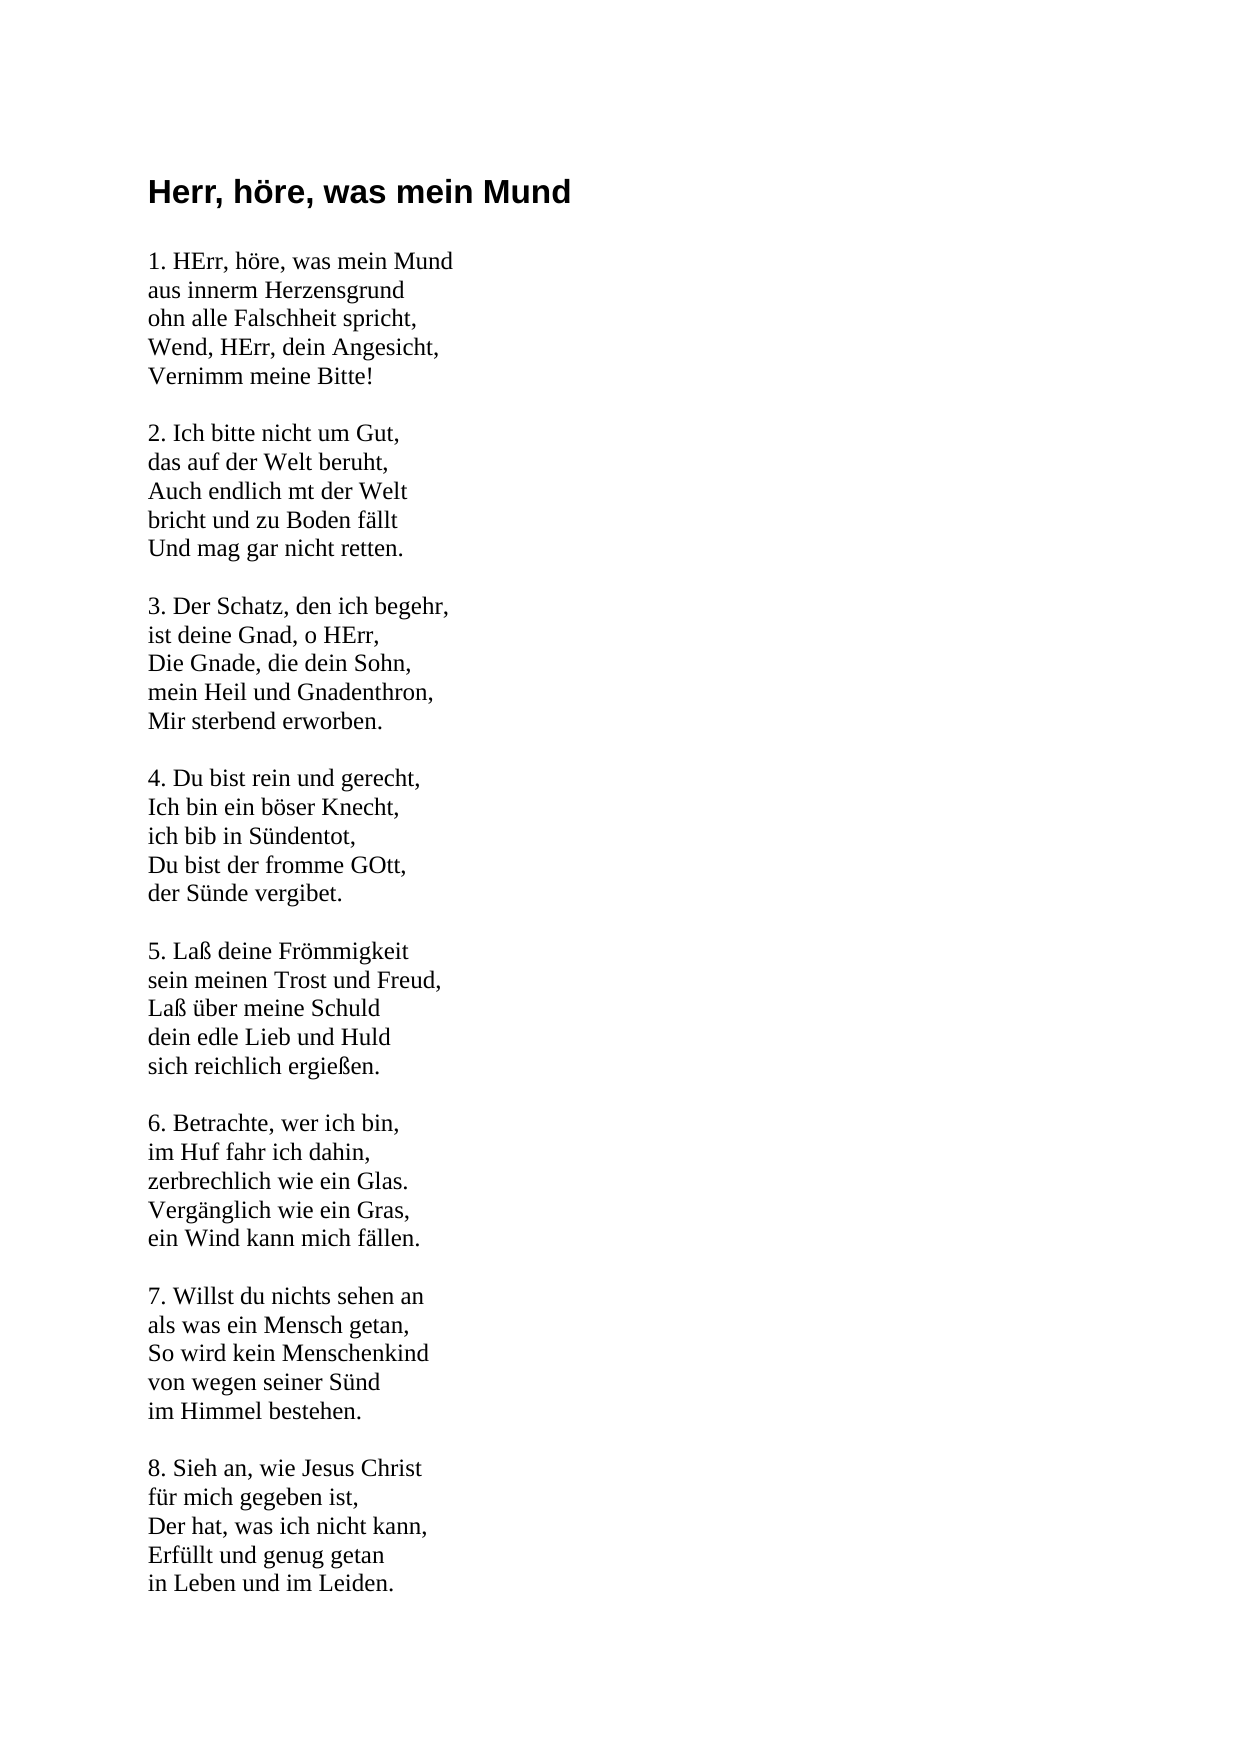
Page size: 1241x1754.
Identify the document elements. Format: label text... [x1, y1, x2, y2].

text sein meinen Trost und Freud, [148, 965, 1093, 993]
subtitle Herr, höre, was mein Mund [148, 173, 1093, 211]
text sich reichlich ergießen. [148, 1051, 1093, 1080]
text das auf der Welt beruht, [148, 447, 1093, 476]
text ohn alle Falschheit spricht, [148, 303, 1093, 332]
text 1. HErr, höre, was mein Mund [148, 246, 1093, 275]
text Erfüllt und genug getan [148, 1540, 1093, 1568]
text zerbrechlich wie ein Glas. [148, 1166, 1093, 1195]
text Ich bin ein böser Knecht, [148, 792, 1093, 821]
text der Sünde vergibet. [148, 878, 1093, 907]
text aus innerm Herzensgrund [148, 275, 1093, 303]
text 5. Laß deine Frömmigkeit [148, 936, 1093, 965]
text So wird kein Menschenkind [148, 1338, 1093, 1367]
text 8. Sieh an, wie Jesus Christ [148, 1453, 1093, 1482]
text Laß über meine Schuld [148, 993, 1093, 1022]
text ist deine Gnad, o HErr, [148, 620, 1093, 648]
text als was ein Mensch getan, [148, 1310, 1093, 1338]
text 3. Der Schatz, den ich begehr, [148, 591, 1093, 620]
text Und mag gar nicht retten. [148, 533, 1093, 562]
text Der hat, was ich nicht kann, [148, 1511, 1093, 1540]
text Vernimm meine Bitte! [148, 361, 1093, 390]
text 7. Willst du nichts sehen an [148, 1281, 1093, 1310]
text 2. Ich bitte nicht um Gut, [148, 418, 1093, 447]
text bricht und zu Boden fällt [148, 505, 1093, 533]
text im Huf fahr ich dahin, [148, 1137, 1093, 1166]
text ich bib in Sündentot, [148, 821, 1093, 850]
text 4. Du bist rein und gerecht, [148, 763, 1093, 792]
text von wegen seiner Sünd [148, 1367, 1093, 1396]
text Vergänglich wie ein Gras, [148, 1195, 1093, 1223]
text in Leben und im Leiden. [148, 1568, 1093, 1597]
text Wend, HErr, dein Angesicht, [148, 332, 1093, 361]
text für mich gegeben ist, [148, 1482, 1093, 1511]
text Du bist der fromme GOtt, [148, 850, 1093, 878]
text mein Heil und Gnadenthron, [148, 677, 1093, 706]
text Auch endlich mt der Welt [148, 476, 1093, 505]
text Die Gnade, die dein Sohn, [148, 648, 1093, 677]
text dein edle Lieb und Huld [148, 1022, 1093, 1051]
text Mir sterbend erworben. [148, 706, 1093, 735]
text 6. Betrachte, wer ich bin, [148, 1108, 1093, 1137]
text im Himmel bestehen. [148, 1396, 1093, 1425]
text ein Wind kann mich fällen. [148, 1223, 1093, 1252]
